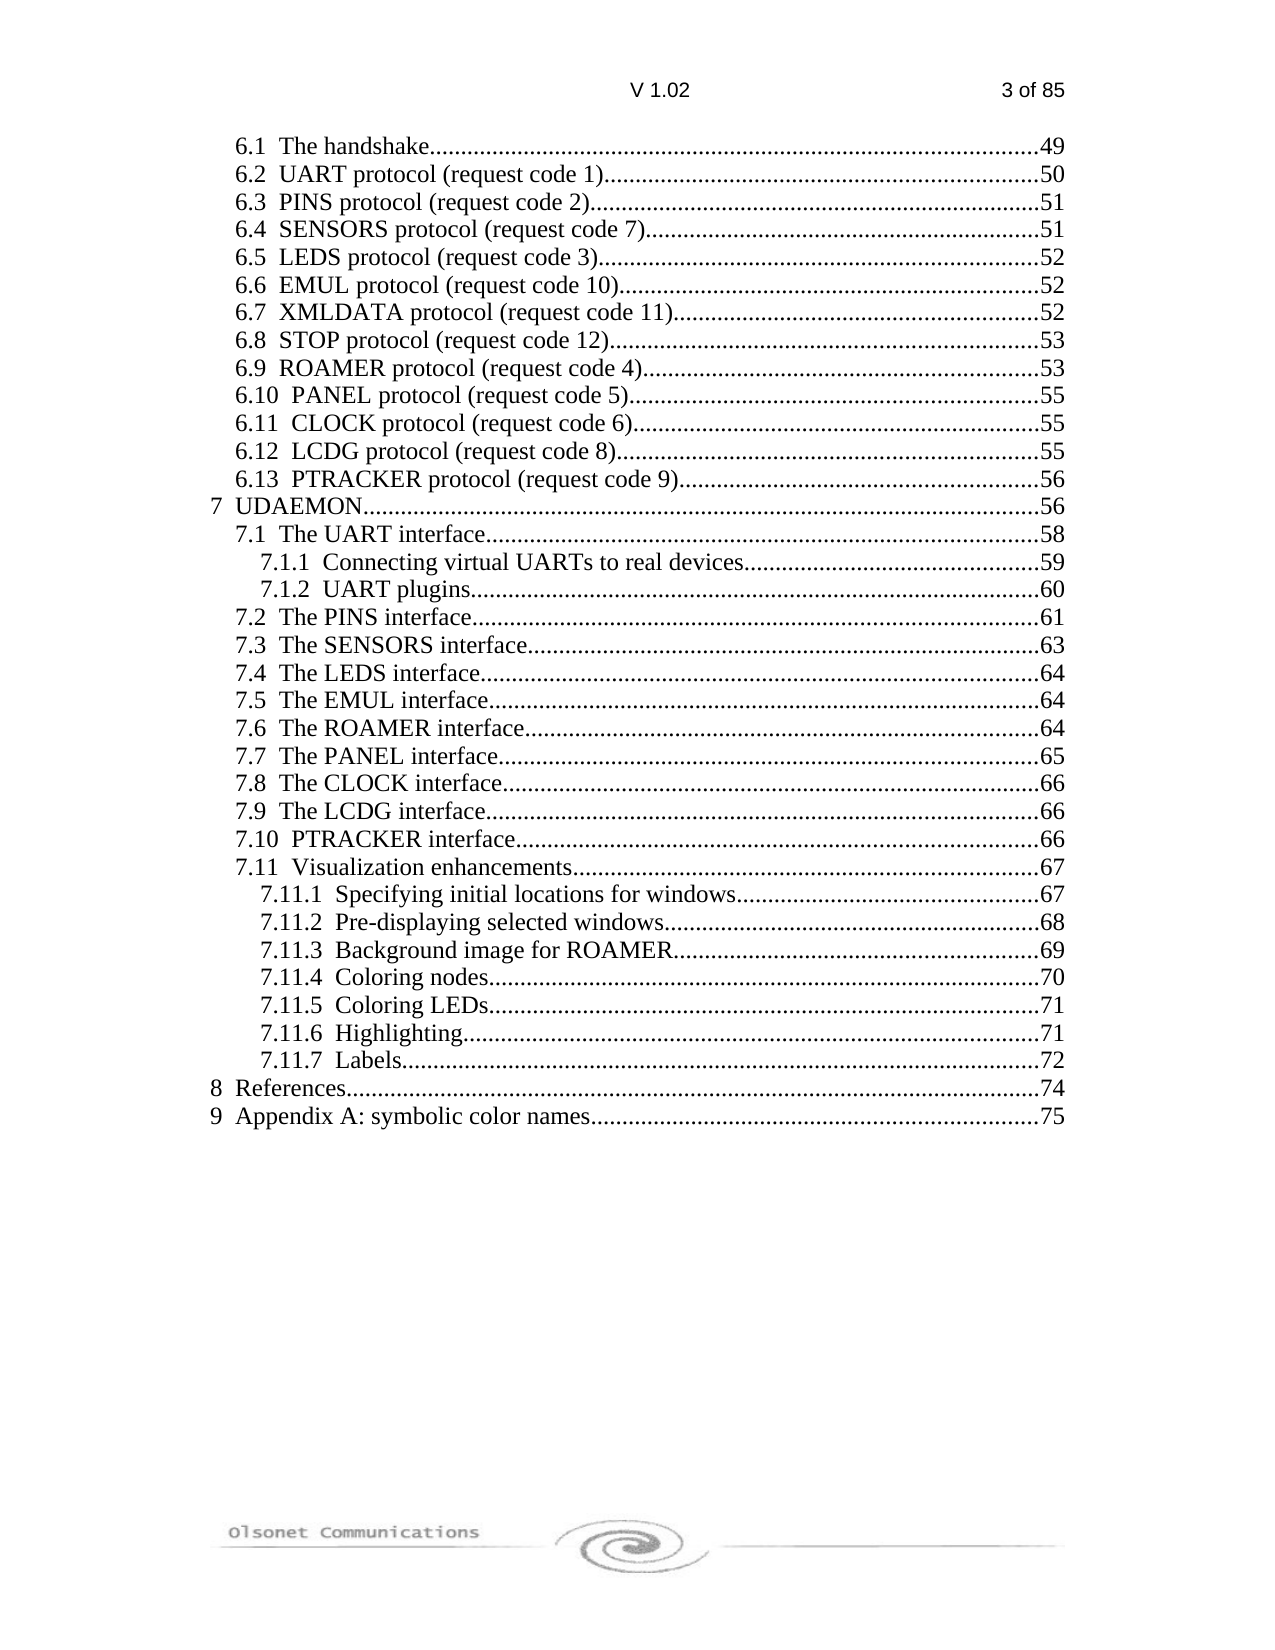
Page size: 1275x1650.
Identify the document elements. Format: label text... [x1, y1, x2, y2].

text 7.7 The PANEL interface 65 [235, 742, 1065, 769]
text 6.3 PINS protocol (request code 2) 51 [235, 188, 1065, 215]
text 7.4 The LEDS interface 64 [235, 659, 1065, 686]
text 7.1 The UART interface 58 [235, 520, 1065, 548]
text 7.11.5 Coloring LEDs 71 [260, 991, 1065, 1019]
text 7.1.2 UART plugins 60 [260, 576, 1065, 603]
text 9 Appendix A: symbolic color names 75 [210, 1102, 1065, 1130]
text 7.11.1 Specifying initial locations for windows 67 [260, 880, 1065, 908]
text 7.8 The CLOCK interface 66 [235, 769, 1065, 797]
text 6.7 XMLDATA protocol (request code 11) 52 [235, 298, 1065, 326]
text 6.8 STOP protocol (request code 12) 53 [235, 326, 1065, 354]
text 7.6 The ROAMER interface 64 [235, 714, 1065, 742]
text 6.13 PTRACKER protocol (request code 9) 56 [235, 465, 1065, 492]
text 7.9 The LCDG interface 66 [235, 797, 1065, 825]
text 8 References 74 [210, 1074, 1065, 1102]
text 7.11 Visualization enhancements 67 [235, 853, 1065, 880]
text 7.5 The EMUL interface 64 [235, 686, 1065, 714]
text 7.10 PTRACKER interface 66 [235, 825, 1065, 853]
text 7.3 The SENSORS interface 63 [235, 631, 1065, 659]
picture [210, 1504, 1065, 1596]
text 7.11.4 Coloring nodes 70 [260, 963, 1065, 991]
text 6.1 The handshake 49 [235, 132, 1065, 160]
text 6.9 ROAMER protocol (request code 4) 53 [235, 354, 1065, 382]
text 6.10 PANEL protocol (request code 5) 55 [235, 382, 1065, 409]
text 6.5 LEDS protocol (request code 3) 52 [235, 243, 1065, 271]
text 6.11 CLOCK protocol (request code 6) 55 [235, 409, 1065, 437]
text 7 UDAEMON 56 [210, 492, 1065, 520]
text 7.2 The PINS interface 61 [235, 603, 1065, 631]
text 7.11.2 Pre-displaying selected windows 68 [260, 908, 1065, 936]
text 7.11.7 Labels 72 [260, 1047, 1065, 1074]
text 7.1.1 Connecting virtual UARTs to real devices 59 [260, 548, 1065, 576]
text 7.11.3 Background image for ROAMER 69 [260, 936, 1065, 963]
text 7.11.6 Highlighting 71 [260, 1019, 1065, 1047]
text 6.12 LCDG protocol (request code 8) 55 [235, 437, 1065, 465]
text 6.6 EMUL protocol (request code 10) 52 [235, 271, 1065, 298]
text 6.4 SENSORS protocol (request code 7) 51 [235, 215, 1065, 243]
text 6.2 UART protocol (request code 1) 50 [235, 160, 1065, 188]
